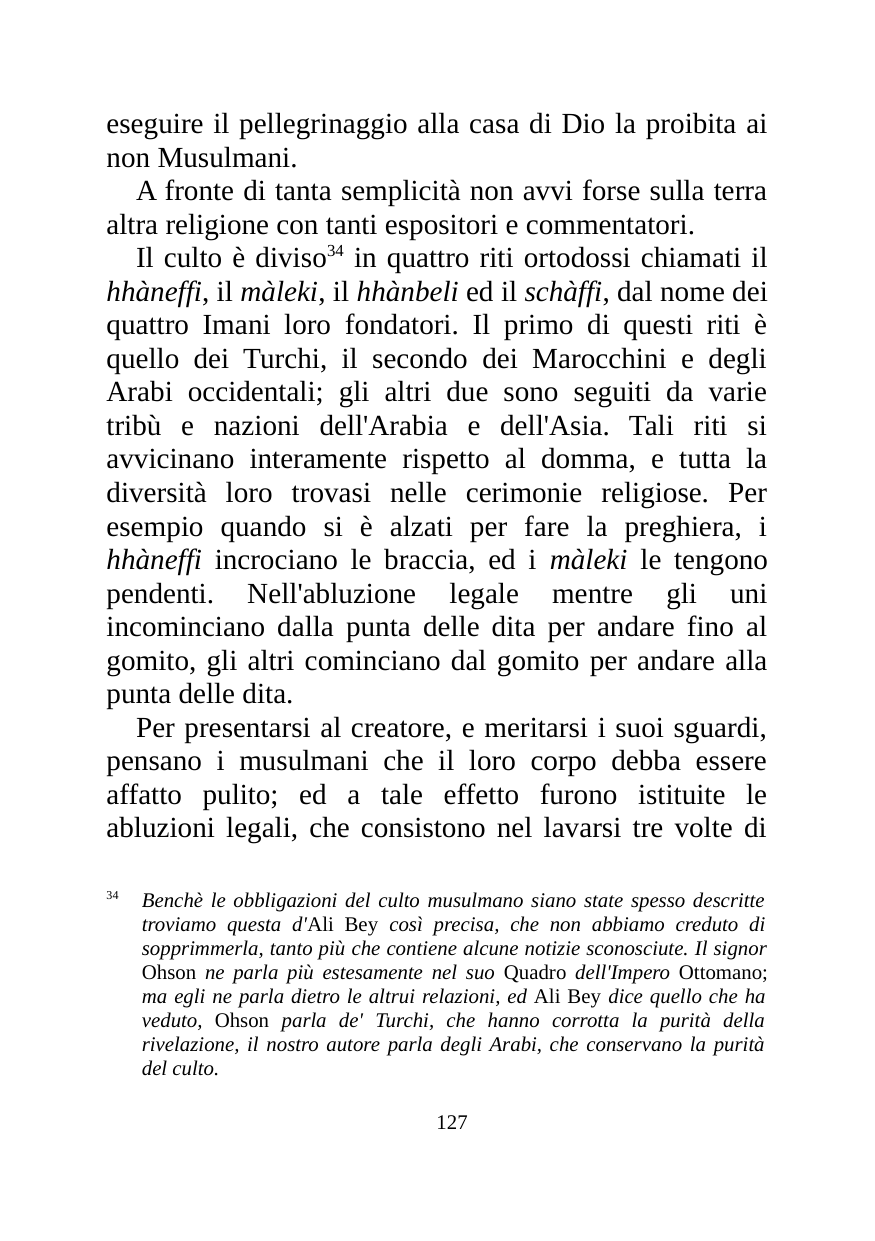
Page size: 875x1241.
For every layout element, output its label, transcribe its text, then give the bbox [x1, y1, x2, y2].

text Il culto è diviso in quattro riti ortodossi chiamati il hhàneffi, il màleki, il hhànbeli ed il schàffi, dal nome dei quattro Imani loro fondatori. Il primo di questi riti è quello dei Turchi, il secondo dei Marocchini e degli Arabi occidentali; gli altri due sono seguiti da varie tribù e nazioni dell'Arabia e dell'Asia. Tali riti si avvicinano interamente rispetto al domma, e tutta la diversità loro trovasi nelle cerimonie religiose. Per esempio quando si è alzati per fare la preghiera, i hhàneffi incrociano le braccia, ed i màleki le tengono pendenti. Nell'abluzione legale mentre gli uni incominciano dalla punta delle dita per andare fino al gomito, gli altri cominciano dal gomito per andare alla punta delle dita. [106, 240, 768, 710]
text Benchè le obbligazioni del culto musulmano siano state spesso descritte troviamo questa d'Ali Bey così precisa, che non abbiamo creduto di sopprimmerla, tanto più che contiene alcune notizie sconosciute. Il signor Ohson ne parla più estesamente nel suo Quadro dell'Impero Ottomano; ma egli ne parla dietro le altrui relazioni, ed Ali Bey dice quello che ha veduto, Ohson parla de' Turchi, che hanno corrotta la purità della rivelazione, il nostro autore parla degli Arabi, che conservano la purità del culto. [106, 888, 768, 1080]
text eseguire il pellegrinaggio alla casa di Dio la proibita ai non Musulmani. [106, 106, 768, 173]
text Per presentarsi al creatore, e meritarsi i suoi sguardi, pensano i musulmani che il loro corpo debba essere affatto pulito; ed a tale effetto furono istituite le abluzioni legali, che consistono nel lavarsi tre volte di [106, 710, 768, 844]
text A fronte di tanta semplicità non avvi forse sulla terra altra religione con tanti espositori e commentatori. [106, 173, 768, 240]
